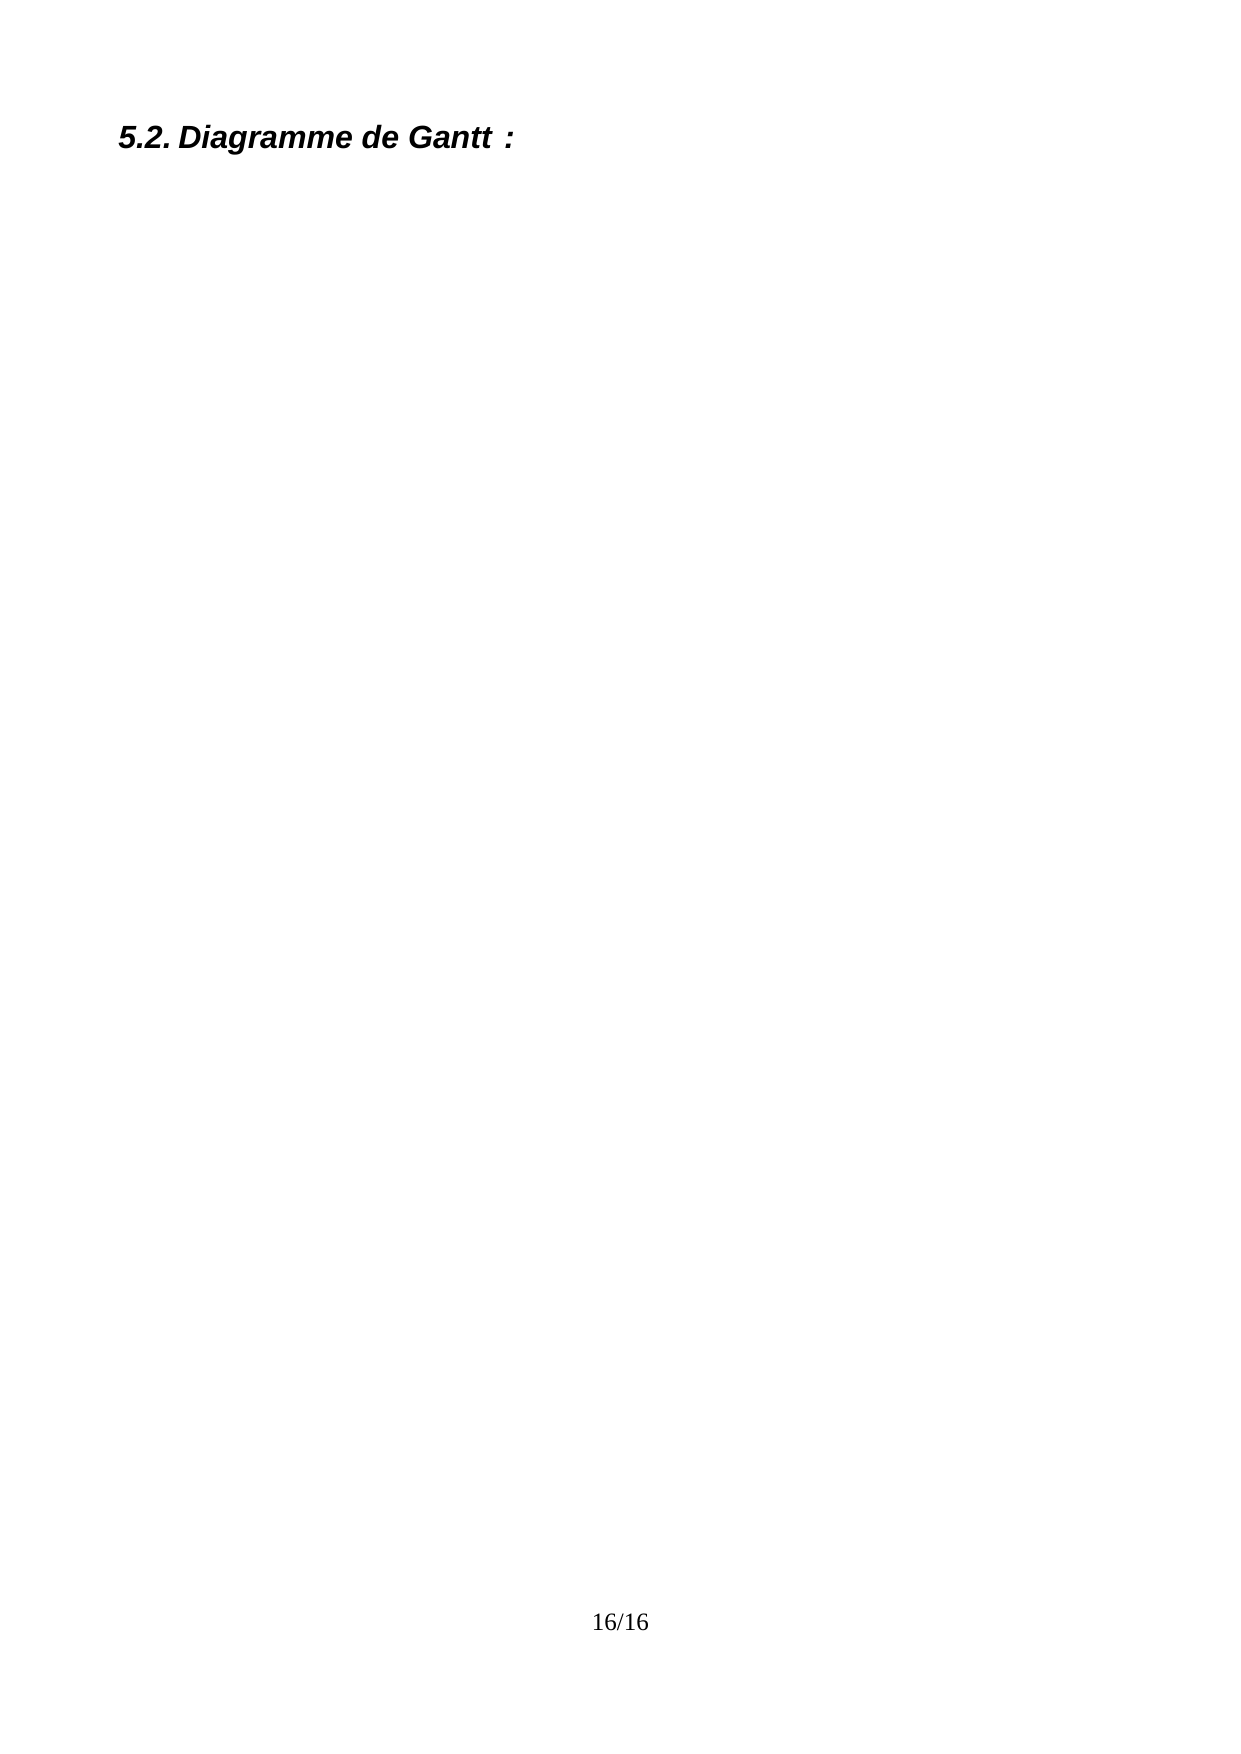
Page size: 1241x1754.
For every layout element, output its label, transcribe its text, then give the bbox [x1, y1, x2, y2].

subtitle Diagramme de Gantt : [118, 118, 1122, 155]
